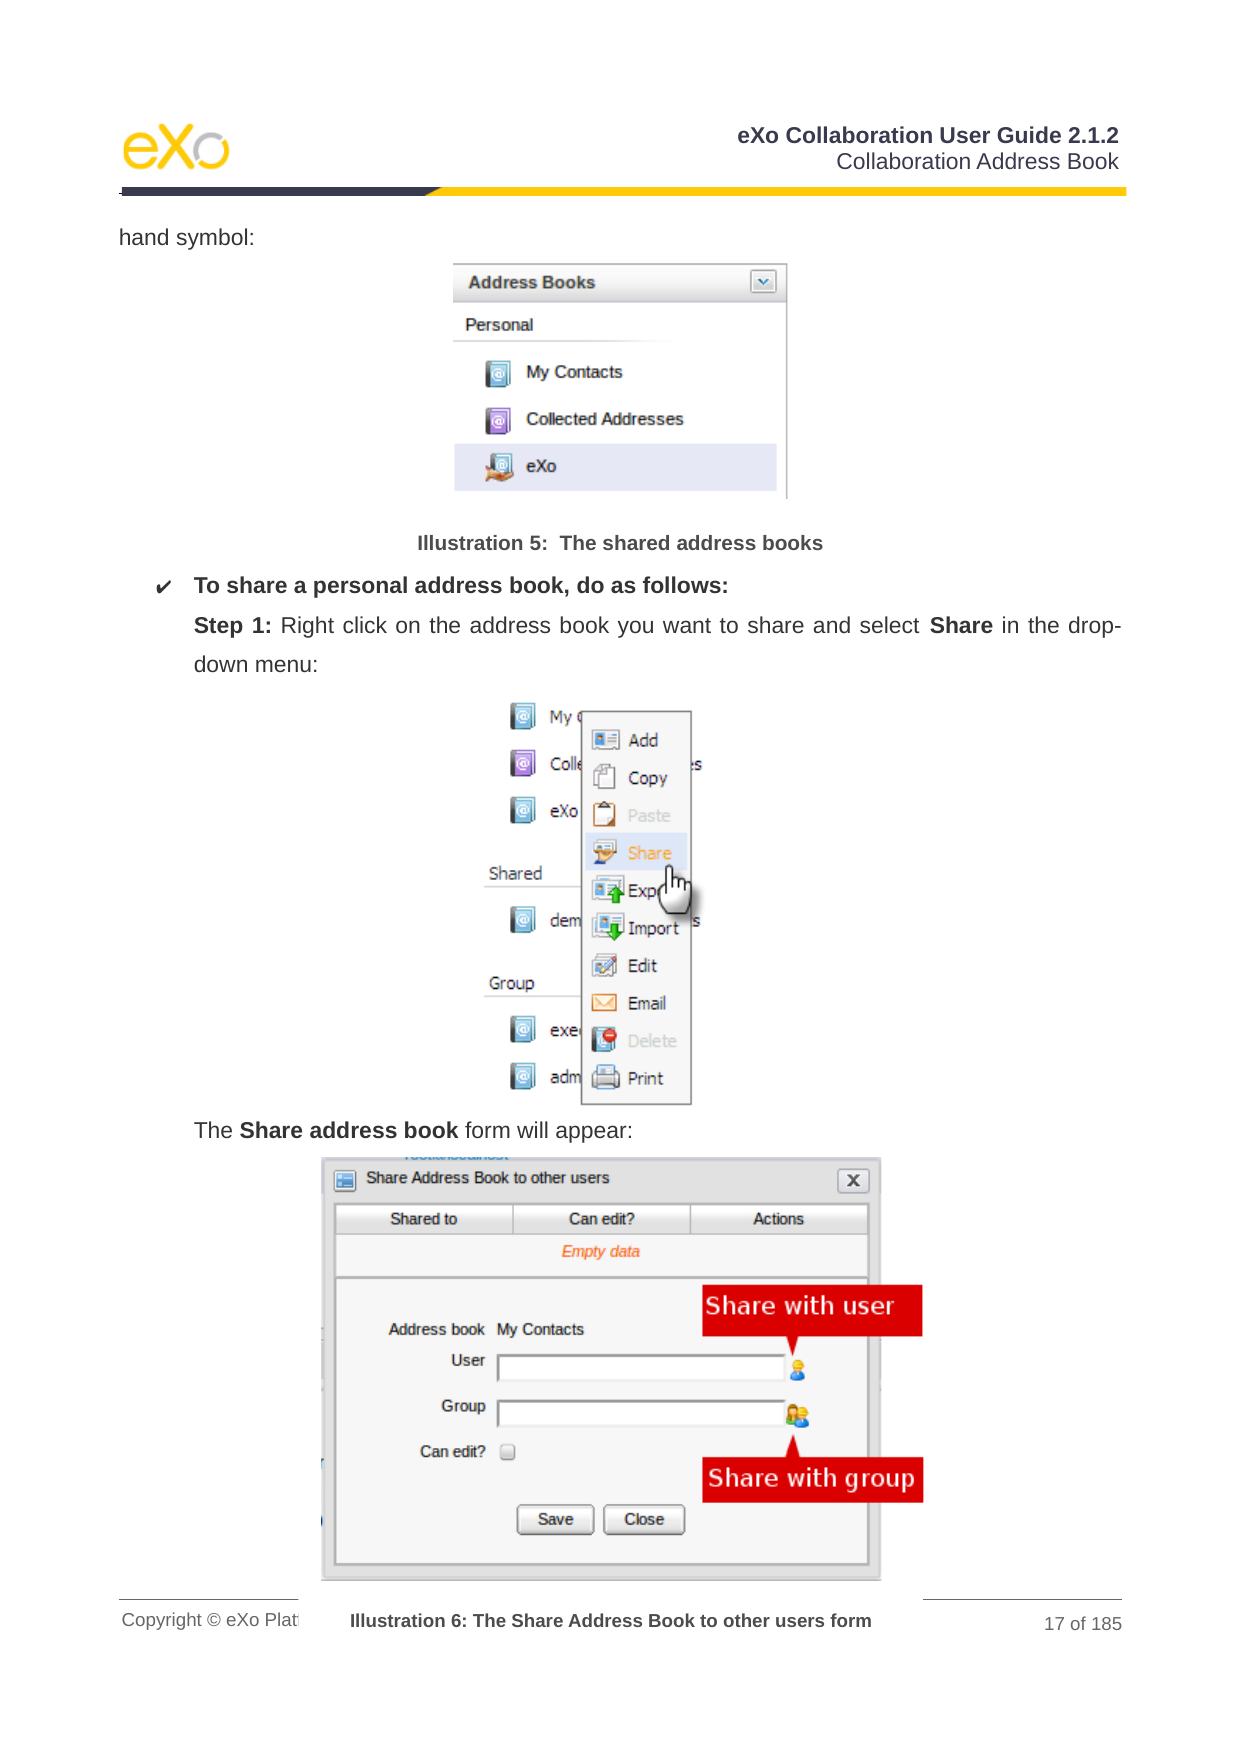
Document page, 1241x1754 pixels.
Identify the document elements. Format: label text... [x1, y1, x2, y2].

list To share a personal address book, do as follows: [156, 499, 1122, 599]
list Illustration 5: The shared address books [276, 499, 965, 554]
picture [123, 123, 230, 170]
list Step 1: Right click on the address book you want to share and select Share in the drop-down menu: [156, 612, 1122, 678]
picture [121, 187, 1127, 196]
list [298, 1157, 321, 1232]
list Illustration 6: The Share Address Book to other users form [298, 1581, 923, 1631]
picture [321, 1157, 924, 1581]
picture [453, 263, 788, 499]
picture [484, 689, 725, 1110]
text hand symbol: [118, 223, 1122, 250]
list The Share address book form will appear: [156, 1110, 1122, 1144]
